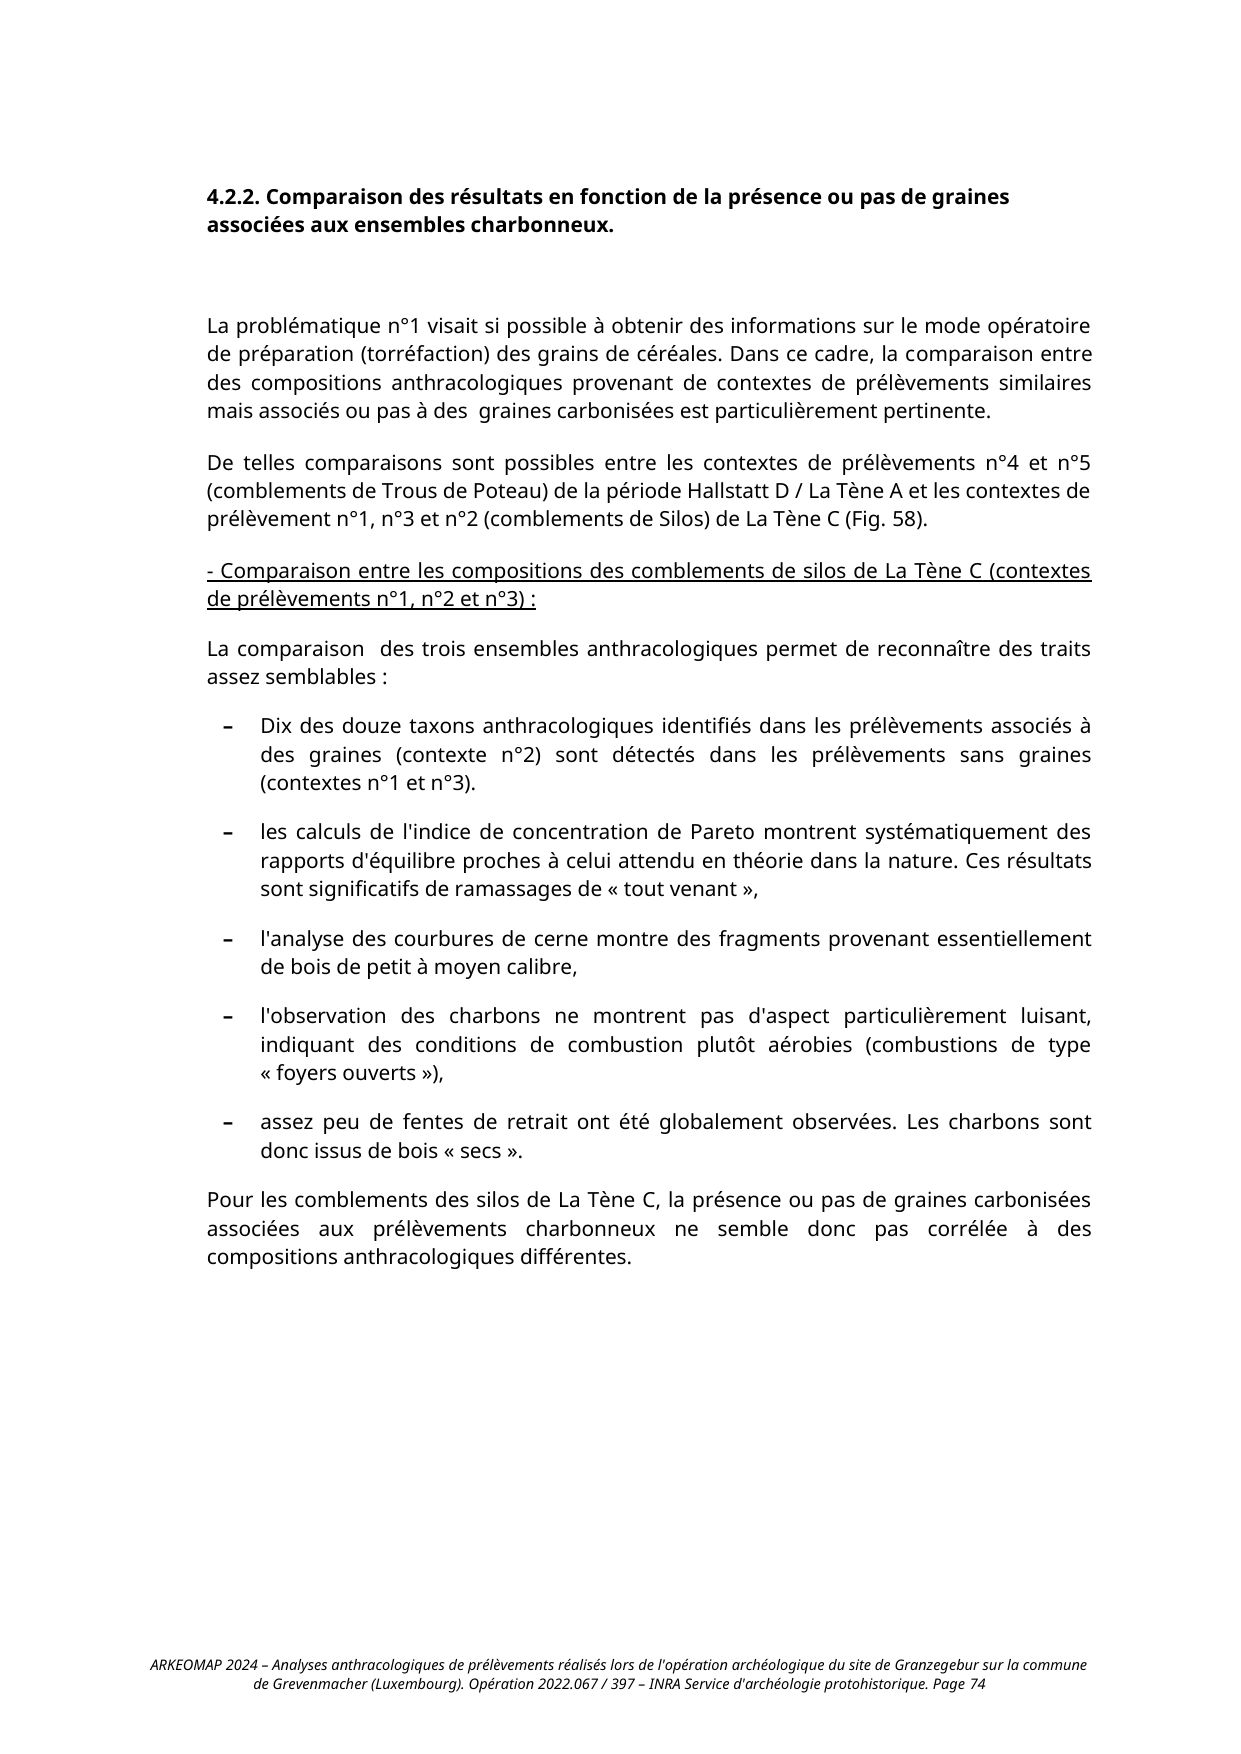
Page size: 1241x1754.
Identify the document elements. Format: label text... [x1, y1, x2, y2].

subtitle Comparaison des résultats en fonction de la présence ou pas de graines associées aux ensembles charbonneux. [207, 182, 1092, 239]
list assez peu de fentes de retrait ont été globalement observées. Les charbons sont donc issus de bois « secs ». [223, 1107, 1092, 1164]
list Dix des douze taxons anthracologiques identifiés dans les prélèvements associés à des graines (contexte n°2) sont détectés dans les prélèvements sans graines (contextes n°1 et n°3). [223, 711, 1092, 797]
text La problématique n°1 visait si possible à obtenir des informations sur le mode opératoire de préparation (torréfaction) des grains de céréales. Dans ce cadre, la comparaison entre des compositions anthracologiques provenant de contextes de prélèvements similaires mais associés ou pas à des graines carbonisées est particulièrement pertinente. [207, 311, 1092, 425]
text de prélèvements n°1, n°2 et n°3) : [207, 582, 1092, 613]
text La comparaison des trois ensembles anthracologiques permet de reconnaître des traits assez semblables : [207, 634, 1092, 691]
list les calculs de l'indice de concentration de Pareto montrent systématiquement des rapports d'équilibre proches à celui attendu en théorie dans la nature. Ces résultats sont significatifs de ramassages de « tout venant », [223, 817, 1092, 903]
list l'observation des charbons ne montrent pas d'aspect particulièrement luisant, indiquant des conditions de combustion plutôt aérobies (combustions de type « foyers ouverts »), [223, 1001, 1092, 1087]
text Pour les comblements des silos de La Tène C, la présence ou pas de graines carbonisées associées aux prélèvements charbonneux ne semble donc pas corrélée à des compositions anthracologiques différentes. [207, 1185, 1092, 1271]
text - Comparaison entre les compositions des comblements de silos de La Tène C (contextes [207, 556, 1092, 580]
list l'analyse des courbures de cerne montre des fragments provenant essentiellement de bois de petit à moyen calibre, [223, 924, 1092, 981]
text De telles comparaisons sont possibles entre les contextes de prélèvements n°4 et n°5 (comblements de Trous de Poteau) de la période Hallstatt D / La Tène A et les contextes de prélèvement n°1, n°3 et n°2 (comblements de Silos) de La Tène C (Fig. 58). [207, 448, 1092, 533]
